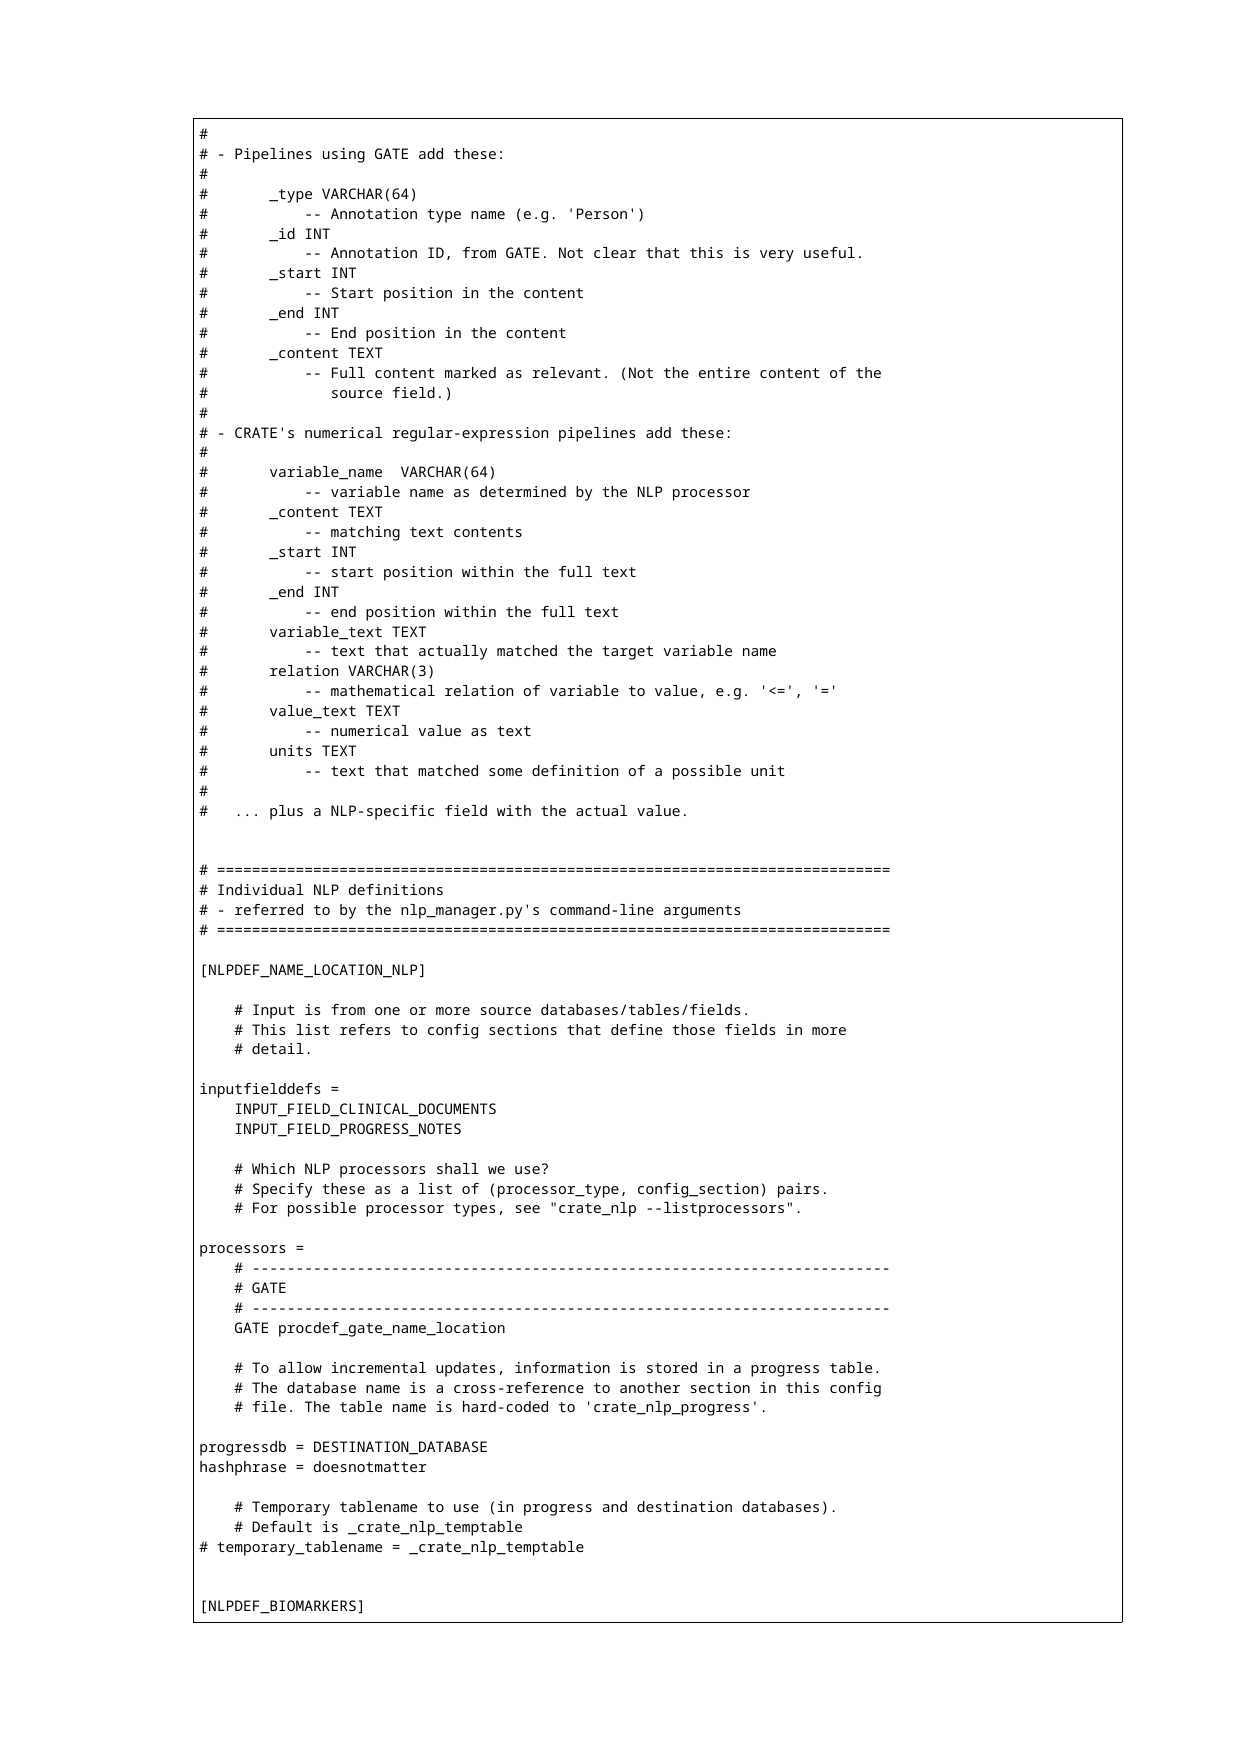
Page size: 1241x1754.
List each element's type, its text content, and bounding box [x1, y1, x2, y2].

table_header # # - Pipelines using GATE add these: # # _type VARCHAR(64) # -- Annotation type name (e.g. 'Person') # _id INT # -- Annotation ID, from GATE. Not clear that this is very useful. # _start INT # -- Start position in the content # _end INT # -- End position in the content # _content TEXT # -- Full content marked as relevant. (Not the entire content of the # source field.) # # - CRATE's numerical regular-expression pipelines add these: # # variable_name VARCHAR(64) # -- variable name as determined by the NLP processor # _content TEXT # -- matching text contents # _start INT # -- start position within the full text # _end INT # -- end position within the full text # variable_text TEXT # -- text that actually matched the target variable name # relation VARCHAR(3) # -- mathematical relation of variable to value, e.g. '<=', '=' # value_text TEXT # -- numerical value as text # units TEXT # -- text that matched some definition of a possible unit # # ... plus a NLP-specific field with the actual value. # ============================================================================= # Individual NLP definitions # - referred to by the nlp_manager.py's command-line arguments # ============================================================================= [NLPDEF_NAME_LOCATION_NLP] # Input is from one or more source databases/tables/fields. # This list refers to config sections that define those fields in more # detail. inputfielddefs = INPUT_FIELD_CLINICAL_DOCUMENTS INPUT_FIELD_PROGRESS_NOTES # Which NLP processors shall we use? # Specify these as a list of (processor_type, config_section) pairs. # For possible processor types, see "crate_nlp --listprocessors". processors = # ------------------------------------------------------------------------- # GATE # ------------------------------------------------------------------------- GATE procdef_gate_name_location # To allow incremental updates, information is stored in a progress table. # The database name is a cross-reference to another section in this config # file. The table name is hard-coded to 'crate_nlp_progress'. progressdb = DESTINATION_DATABASE hashphrase = doesnotmatter # Temporary tablename to use (in progress and destination databases). # Default is _crate_nlp_temptable # temporary_tablename = _crate_nlp_temptable [NLPDEF_BIOMARKERS] [194, 119, 1122, 1622]
